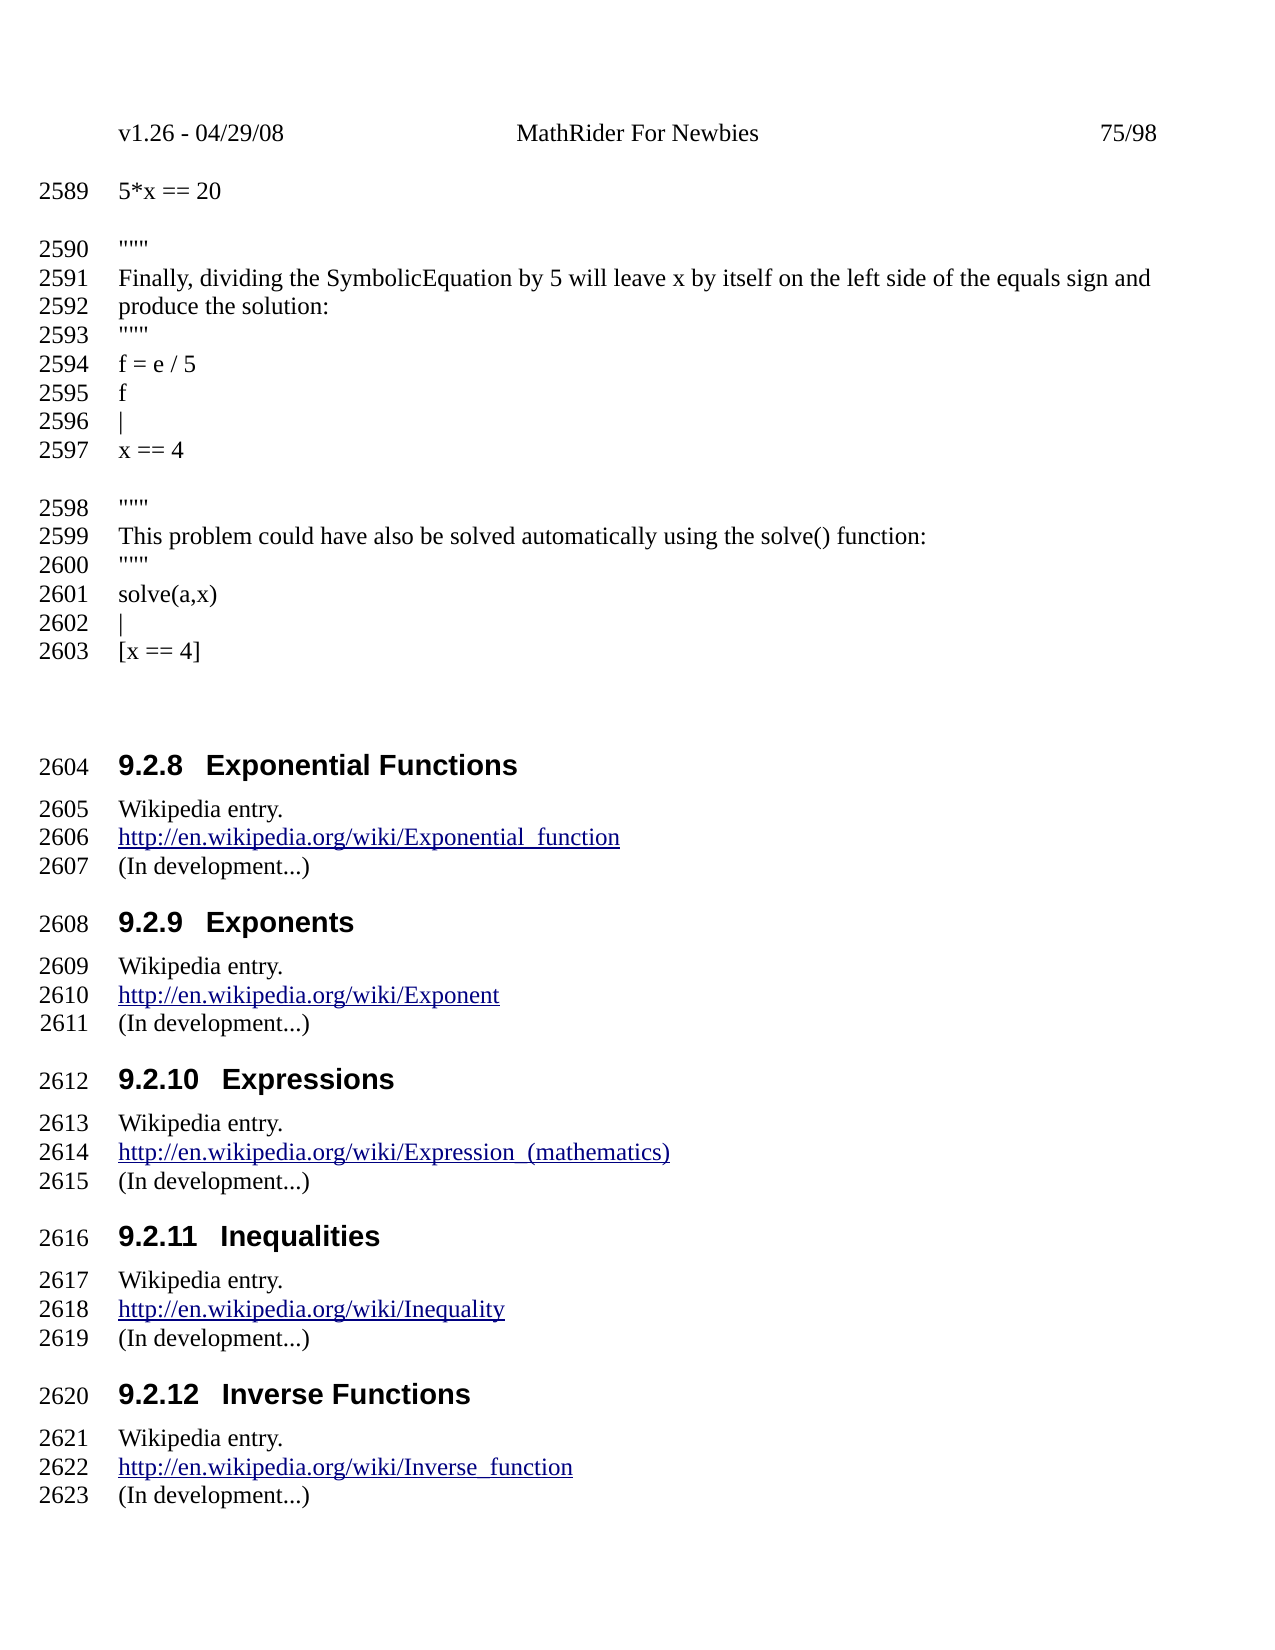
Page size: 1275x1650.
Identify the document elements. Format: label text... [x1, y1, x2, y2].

text [x == 4] [118, 636, 1157, 665]
text (In development...) [118, 1008, 1157, 1037]
text """ [118, 493, 1157, 521]
text Wikipedia entry. [118, 951, 1157, 980]
text Wikipedia entry. [118, 1266, 1157, 1294]
subtitle Expressions [118, 1062, 1157, 1096]
text 5*x == 20 [118, 176, 1157, 205]
text (In development...) [118, 1323, 1157, 1352]
subtitle Inequalities [118, 1219, 1157, 1253]
text """ [118, 550, 1157, 579]
text solve(a,x) [118, 579, 1157, 608]
text Wikipedia entry. [118, 1423, 1157, 1452]
text Wikipedia entry. [118, 794, 1157, 822]
text """ [118, 234, 1157, 263]
text (In development...) [118, 1480, 1157, 1509]
subtitle Exponents [118, 905, 1157, 938]
text f = e / 5 [118, 349, 1157, 378]
subtitle Inverse Functions [118, 1377, 1157, 1410]
text (In development...) [118, 1166, 1157, 1194]
text f [118, 378, 1157, 406]
text http://en.wikipedia.org/wiki/Inverse_function [118, 1452, 1157, 1480]
text x == 4 [118, 435, 1157, 464]
text (In development...) [118, 851, 1157, 880]
text | [118, 608, 1157, 636]
text http://en.wikipedia.org/wiki/Exponential_function [118, 822, 1157, 851]
text Wikipedia entry. [118, 1108, 1157, 1137]
subtitle Exponential Functions [118, 748, 1157, 781]
text """ [118, 320, 1157, 349]
text http://en.wikipedia.org/wiki/Exponent [118, 980, 1157, 1008]
text http://en.wikipedia.org/wiki/Inequality [118, 1294, 1157, 1323]
text This problem could have also be solved automatically using the solve() function: [118, 521, 1157, 550]
text | [118, 406, 1157, 435]
text http://en.wikipedia.org/wiki/Expression_(mathematics) [118, 1137, 1157, 1166]
text Finally, dividing the SymbolicEquation by 5 will leave x by itself on the left side of the equals sign and produce the solution: [118, 263, 1157, 320]
